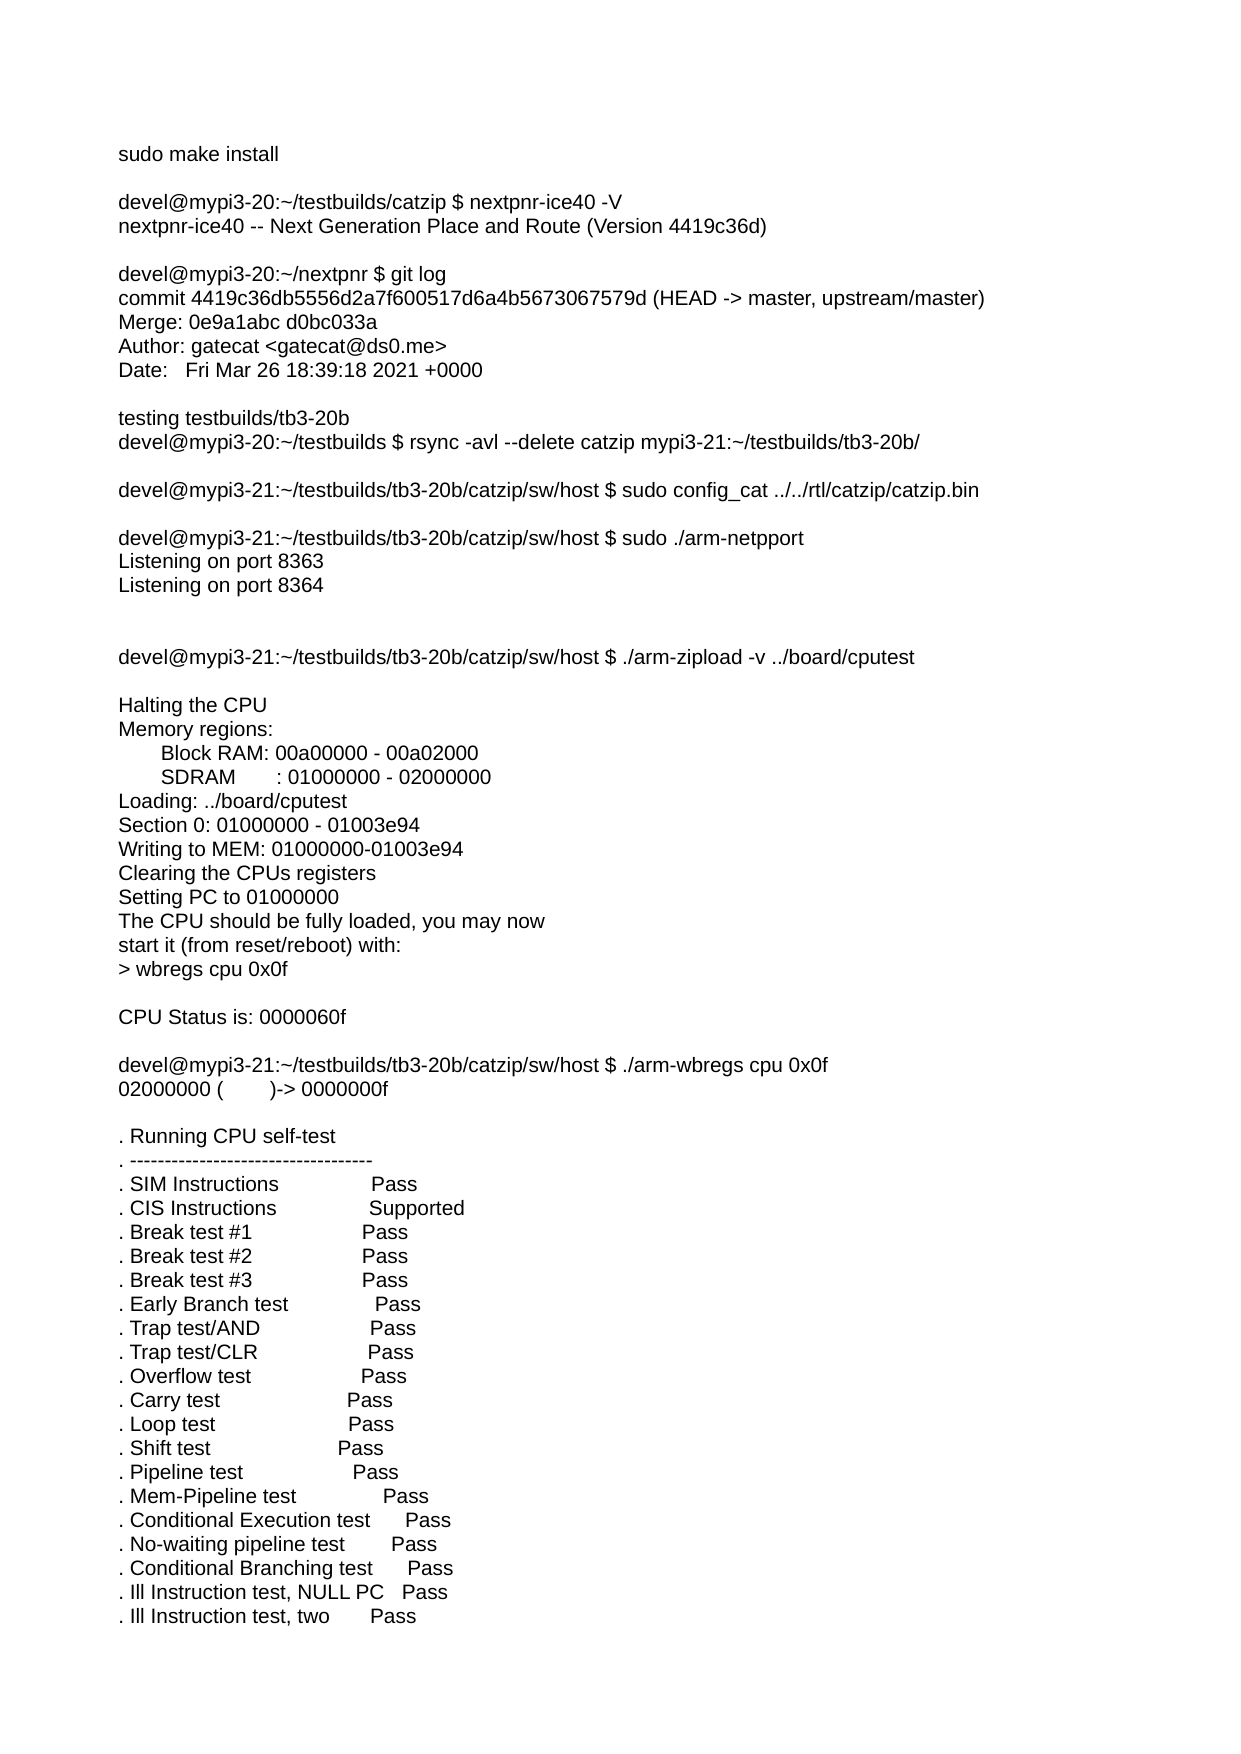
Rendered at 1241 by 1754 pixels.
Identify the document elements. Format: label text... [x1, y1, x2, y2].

text SDRAM : 01000000 - 02000000 [118, 765, 1122, 789]
text devel@mypi3-20:~/testbuilds $ rsync -avl --delete catzip mypi3-21:~/testbuilds/tb3-20b/ [118, 429, 1122, 453]
text . Trap test/CLR Pass [118, 1340, 1122, 1364]
text Halting the CPU [118, 693, 1122, 717]
text start it (from reset/reboot) with: [118, 933, 1122, 957]
text . Conditional Branching test Pass [118, 1556, 1122, 1579]
text . Ill Instruction test, two Pass [118, 1603, 1122, 1627]
text CPU Status is: 0000060f [118, 1004, 1122, 1028]
text . Loop test Pass [118, 1412, 1122, 1436]
text Block RAM: 00a00000 - 00a02000 [118, 741, 1122, 765]
text . Pipeline test Pass [118, 1460, 1122, 1484]
text . Carry test Pass [118, 1388, 1122, 1412]
text . Overflow test Pass [118, 1364, 1122, 1388]
text devel@mypi3-21:~/testbuilds/tb3-20b/catzip/sw/host $ sudo ./arm-netpport [118, 525, 1122, 549]
text 02000000 ( )-> 0000000f [118, 1076, 1122, 1100]
text > wbregs cpu 0x0f [118, 957, 1122, 981]
text devel@mypi3-21:~/testbuilds/tb3-20b/catzip/sw/host $ ./arm-zipload -v ../board/cputest [118, 645, 1122, 669]
text . Early Branch test Pass [118, 1292, 1122, 1316]
text . Break test #2 Pass [118, 1244, 1122, 1268]
text nextpnr-ice40 -- Next Generation Place and Route (Version 4419c36d) [118, 214, 1122, 238]
text . CIS Instructions Supported [118, 1196, 1122, 1220]
text . ----------------------------------- [118, 1148, 1122, 1172]
text Memory regions: [118, 717, 1122, 741]
text Merge: 0e9a1abc d0bc033a [118, 310, 1122, 334]
text The CPU should be fully loaded, you may now [118, 909, 1122, 933]
text . SIM Instructions Pass [118, 1172, 1122, 1196]
text . Ill Instruction test, NULL PC Pass [118, 1579, 1122, 1603]
text . Conditional Execution test Pass [118, 1508, 1122, 1532]
text Loading: ../board/cputest [118, 789, 1122, 813]
text . Break test #3 Pass [118, 1268, 1122, 1292]
text commit 4419c36db5556d2a7f600517d6a4b5673067579d (HEAD -> master, upstream/master) [118, 286, 1122, 310]
text devel@mypi3-21:~/testbuilds/tb3-20b/catzip/sw/host $ sudo config_cat ../../rtl/catzip/catzip.bin [118, 477, 1122, 501]
text devel@mypi3-20:~/nextpnr $ git log [118, 262, 1122, 286]
text Listening on port 8364 [118, 573, 1122, 597]
text Setting PC to 01000000 [118, 885, 1122, 909]
text . Mem-Pipeline test Pass [118, 1484, 1122, 1508]
text Clearing the CPUs registers [118, 861, 1122, 885]
text Author: gatecat <gatecat@ds0.me> [118, 334, 1122, 358]
text Writing to MEM: 01000000-01003e94 [118, 837, 1122, 861]
text . No-waiting pipeline test Pass [118, 1532, 1122, 1556]
text . Trap test/AND Pass [118, 1316, 1122, 1340]
text . Shift test Pass [118, 1436, 1122, 1460]
text Date: Fri Mar 26 18:39:18 2021 +0000 [118, 358, 1122, 382]
text Listening on port 8363 [118, 549, 1122, 573]
text . Break test #1 Pass [118, 1220, 1122, 1244]
text devel@mypi3-21:~/testbuilds/tb3-20b/catzip/sw/host $ ./arm-wbregs cpu 0x0f [118, 1052, 1122, 1076]
text . Running CPU self-test [118, 1124, 1122, 1148]
text testing testbuilds/tb3-20b [118, 406, 1122, 429]
text Section 0: 01000000 - 01003e94 [118, 813, 1122, 837]
text devel@mypi3-20:~/testbuilds/catzip $ nextpnr-ice40 -V [118, 190, 1122, 214]
text sudo make install [118, 142, 1122, 166]
